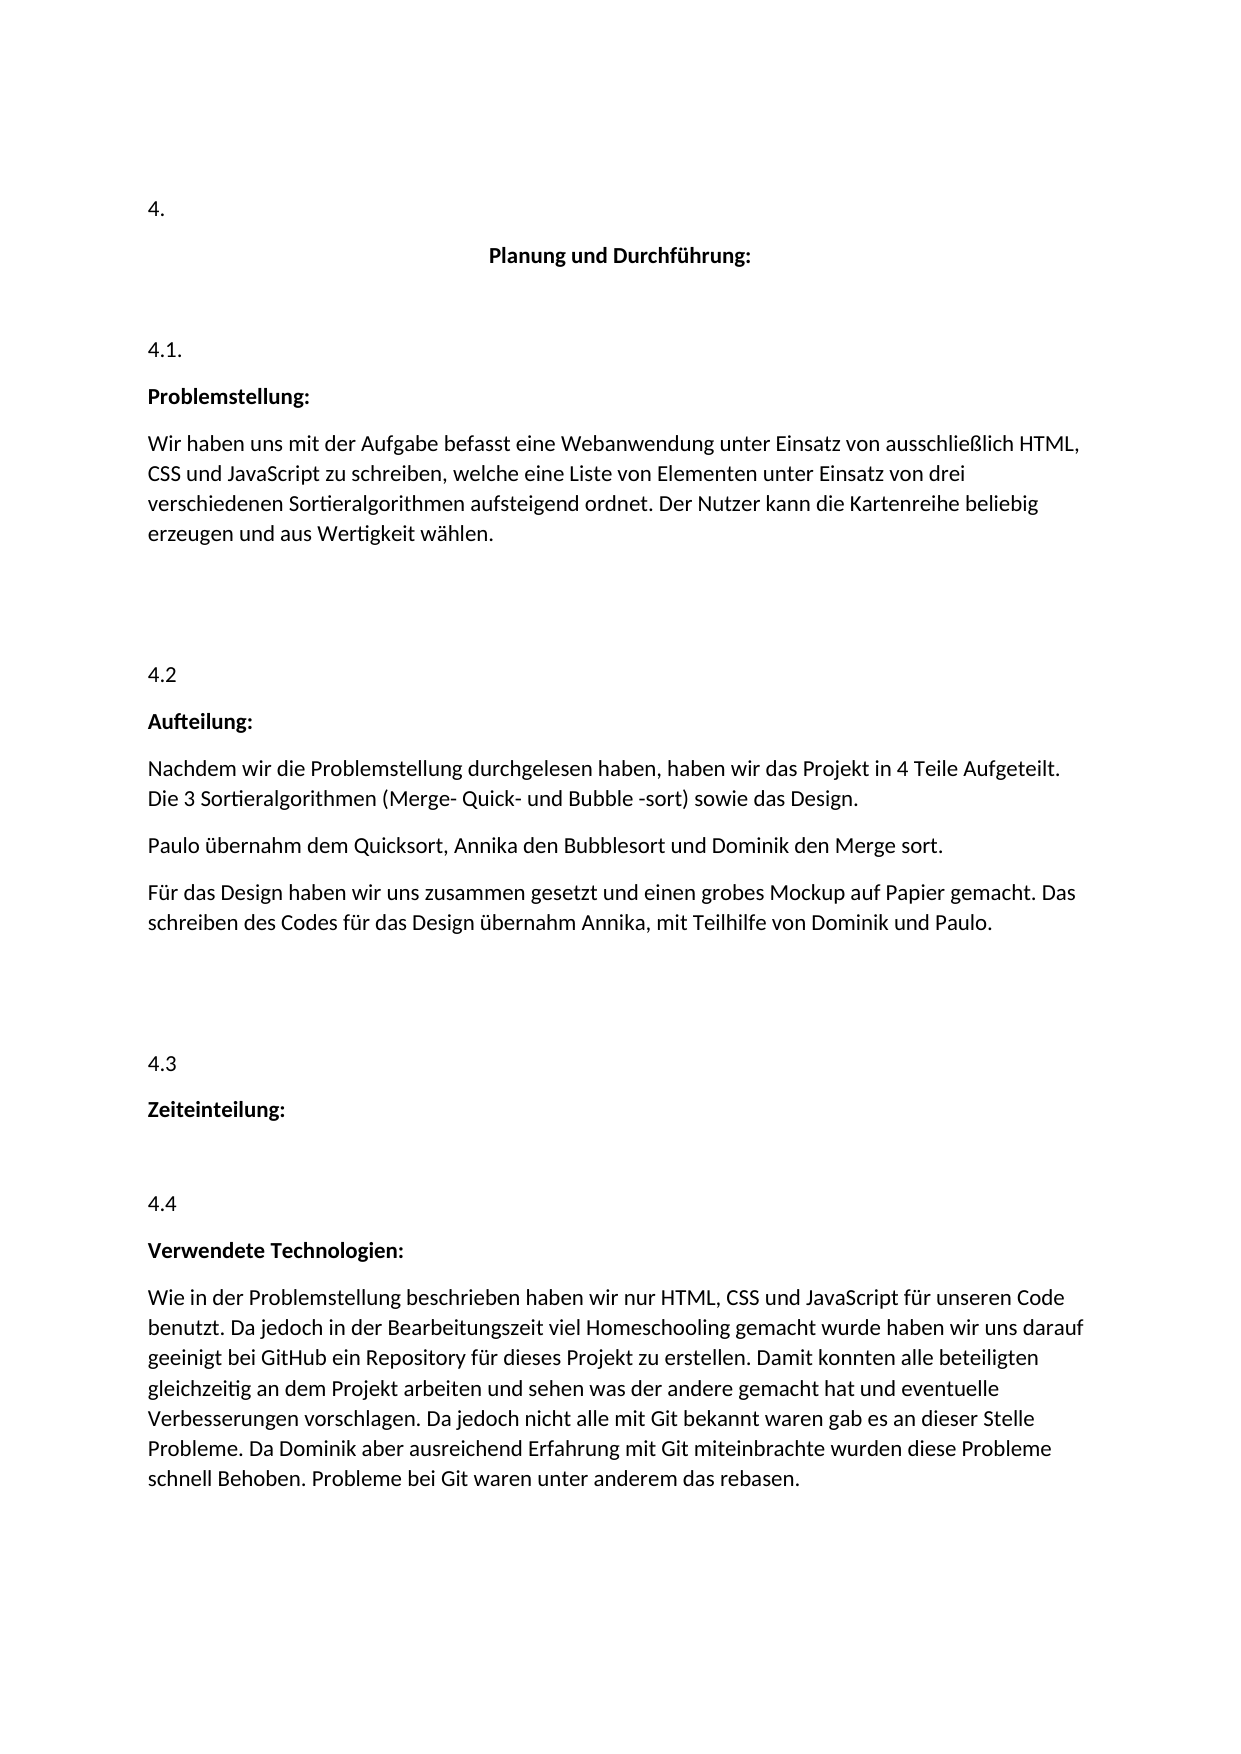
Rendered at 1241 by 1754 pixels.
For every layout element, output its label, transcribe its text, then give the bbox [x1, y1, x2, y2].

text Problemstellung: [148, 382, 1093, 410]
text 4. [148, 194, 1093, 222]
text Paulo übernahm dem Quicksort, Annika den Bubblesort und Dominik den Merge sort. [148, 831, 1093, 859]
text Wir haben uns mit der Aufgabe befasst eine Webanwendung unter Einsatz von ausschließlich HTML, CSS und JavaScript zu schreiben, welche eine Liste von Elementen unter Einsatz von drei verschiedenen Sortieralgorithmen aufsteigend ordnet. Der Nutzer kann die Kartenreihe beliebig erzeugen und aus Wertigkeit wählen. [148, 429, 1093, 547]
text Verwendete Technologien: [148, 1236, 1093, 1264]
text Für das Design haben wir uns zusammen gesetzt und einen grobes Mockup auf Papier gemacht. Das schreiben des Codes für das Design übernahm Annika, mit Teilhilfe von Dominik und Paulo. [148, 878, 1093, 936]
text 4.4 [148, 1189, 1093, 1217]
text Nachdem wir die Problemstellung durchgelesen haben, haben wir das Projekt in 4 Teile Aufgeteilt. Die 3 Sortieralgorithmen (Merge- Quick- und Bubble -sort) sowie das Design. [148, 754, 1093, 812]
text Planung und Durchführung: [148, 241, 1093, 269]
text 4.1. [148, 335, 1093, 363]
text 4.2 [148, 660, 1093, 688]
text Zeiteinteilung: [148, 1096, 1093, 1123]
text 4.3 [148, 1049, 1093, 1077]
text Wie in der Problemstellung beschrieben haben wir nur HTML, CSS und JavaScript für unseren Code benutzt. Da jedoch in der Bearbeitungszeit viel Homeschooling gemacht wurde haben wir uns darauf geeinigt bei GitHub ein Repository für dieses Projekt zu erstellen. Damit konnten alle beteiligten gleichzeitig an dem Projekt arbeiten und sehen was der andere gemacht hat und eventuelle Verbesserungen vorschlagen. Da jedoch nicht alle mit Git bekannt waren gab es an dieser Stelle Probleme. Da Dominik aber ausreichend Erfahrung mit Git miteinbrachte wurden diese Probleme schnell Behoben. Probleme bei Git waren unter anderem das rebasen. [148, 1283, 1093, 1492]
text Aufteilung: [148, 707, 1093, 735]
